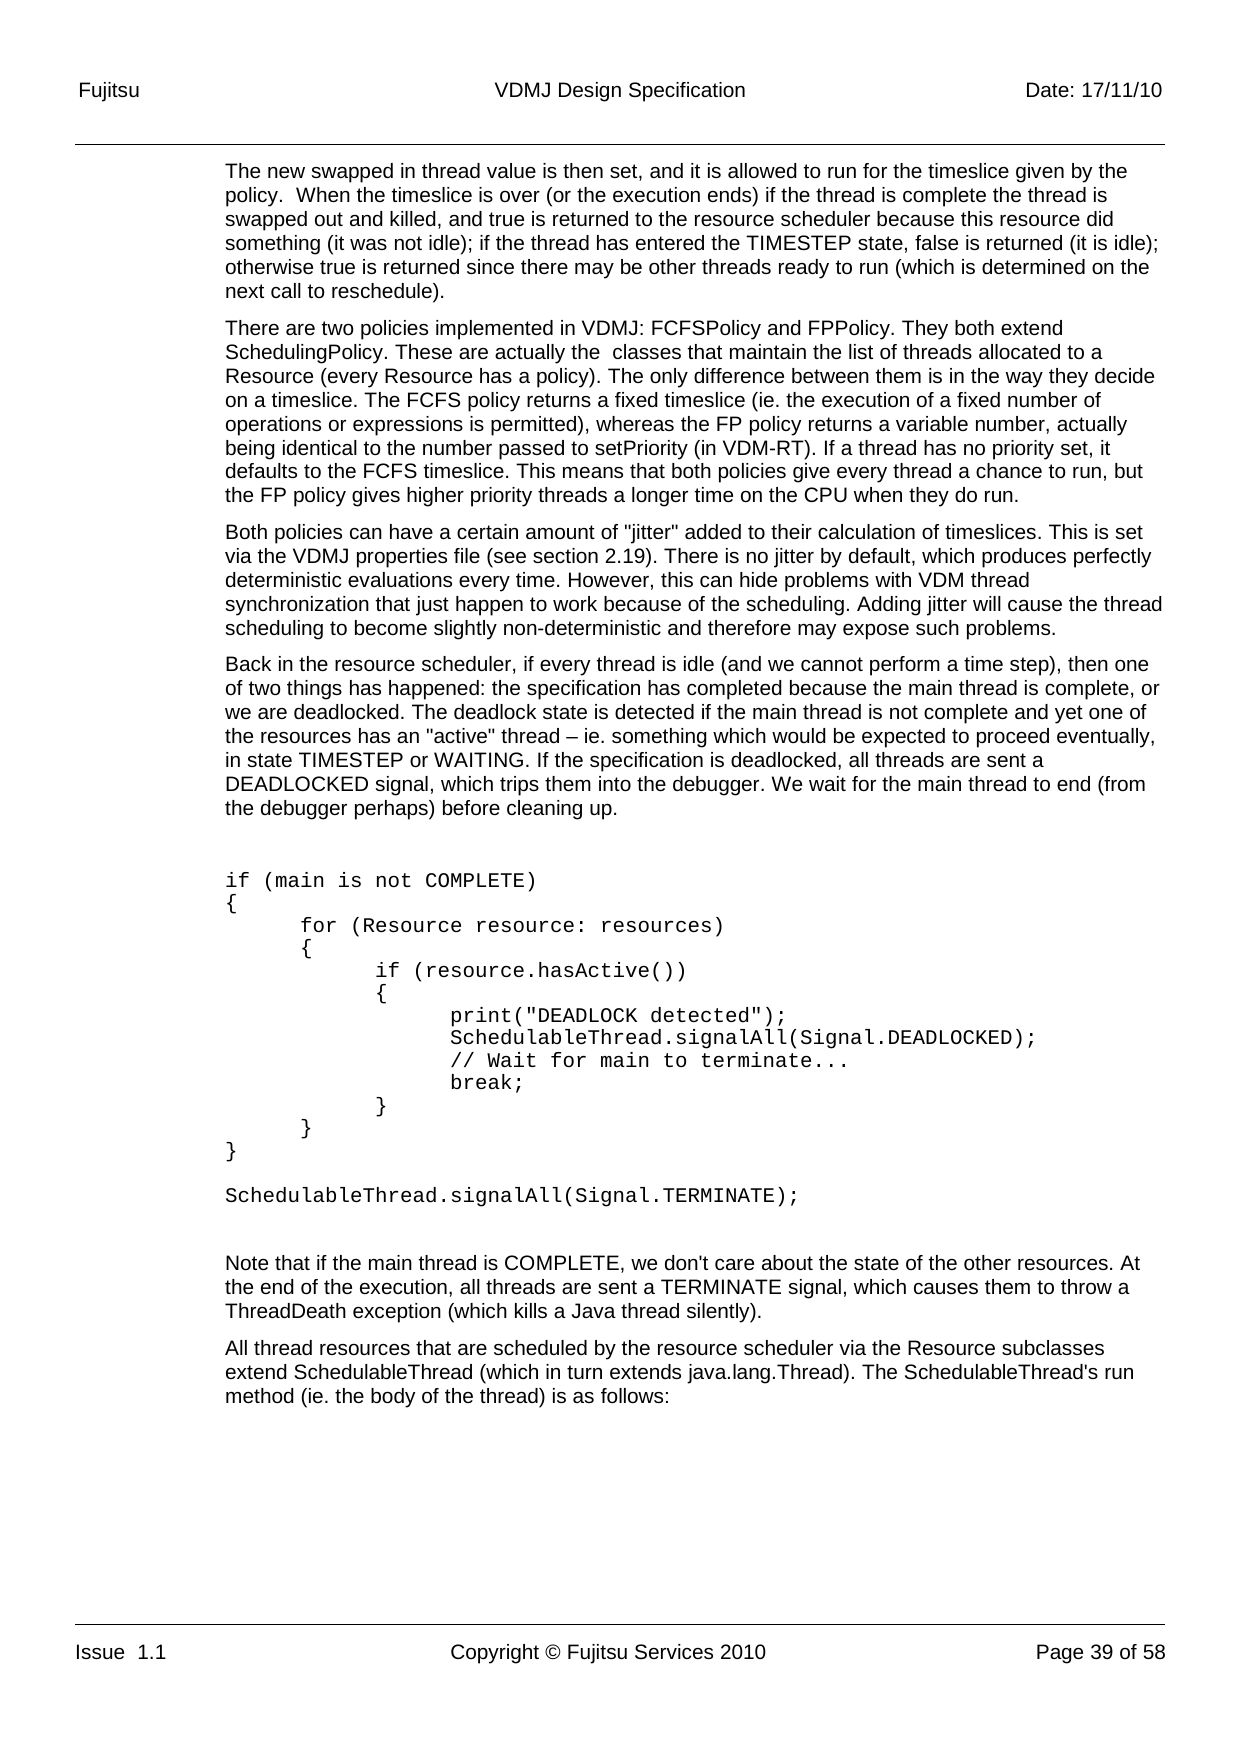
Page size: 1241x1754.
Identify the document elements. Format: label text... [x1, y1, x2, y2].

text { [225, 982, 1165, 1004]
text if (resource.hasActive()) [225, 959, 1165, 982]
text // Wait for main to terminate... [225, 1049, 1165, 1072]
text if (main is not COMPLETE) [225, 869, 1165, 892]
text SchedulableThread.signalAll(Signal.DEADLOCKED); [225, 1027, 1165, 1049]
text } [225, 1139, 1165, 1162]
text { [225, 937, 1165, 959]
text Note that if the main thread is COMPLETE, we don't care about the state of the other resources. At the end of the execution, all threads are sent a TERMINATE signal, which causes them to throw a ThreadDeath exception (which kills a Java thread silently). [225, 1252, 1165, 1323]
text for (Resource resource: resources) [225, 914, 1165, 937]
text break; [225, 1072, 1165, 1094]
text print("DEADLOCK detected"); [225, 1004, 1165, 1027]
text { [225, 892, 1165, 914]
text All thread resources that are scheduled by the resource scheduler via the Resource subclasses extend SchedulableThread (which in turn extends java.lang.Thread). The SchedulableThread's run method (ie. the body of the thread) is as follows: [225, 1336, 1165, 1408]
text There are two policies implemented in VDMJ: FCFSPolicy and FPPolicy. They both extend SchedulingPolicy. These are actually the classes that maintain the list of threads allocated to a Resource (every Resource has a policy). The only difference between them is in the way they decide on a timeslice. The FCFS policy returns a fixed timeslice (ie. the execution of a fixed number of operations or expressions is permitted), whereas the FP policy returns a variable number, actually being identical to the number passed to setPriority (in VDM-RT). If a thread has no priority set, it defaults to the FCFS timeslice. This means that both policies give every thread a chance to run, but the FP policy gives higher priority threads a longer time on the CPU when they do run. [225, 316, 1165, 508]
text } [225, 1117, 1165, 1139]
text Back in the resource scheduler, if every thread is idle (and we cannot perform a time step), then one of two things has happened: the specification has completed because the main thread is complete, or we are deadlocked. The deadlock state is detected if the main thread is not complete and yet one of the resources has an "active" thread – ie. something which would be expected to proceed eventually, in state TIMESTEP or WAITING. If the specification is deadlocked, all threads are sent a DEADLOCKED signal, which trips them into the debugger. We wait for the main thread to end (from the debugger perhaps) before cleaning up. [225, 652, 1165, 820]
text } [225, 1094, 1165, 1117]
text Both policies can have a certain amount of "jitter" added to their calculation of timeslices. This is set via the VDMJ properties file (see section 2.19). There is no jitter by default, which produces perfectly deterministic evaluations every time. However, this can hide problems with VDM thread synchronization that just happen to work because of the scheduling. Adding jitter will cause the thread scheduling to become slightly non-deterministic and therefore may expose such problems. [225, 520, 1165, 640]
text The new swapped in thread value is then set, and it is allowed to run for the timeslice given by the policy. When the timeslice is over (or the execution ends) if the thread is complete the thread is swapped out and killed, and true is returned to the resource scheduler because this resource did something (it was not idle); if the thread has entered the TIMESTEP state, false is returned (it is idle); otherwise true is returned since there may be other threads ready to run (which is determined on the next call to reschedule). [225, 160, 1165, 303]
text SchedulableThread.signalAll(Signal.TERMINATE); [225, 1184, 1165, 1207]
